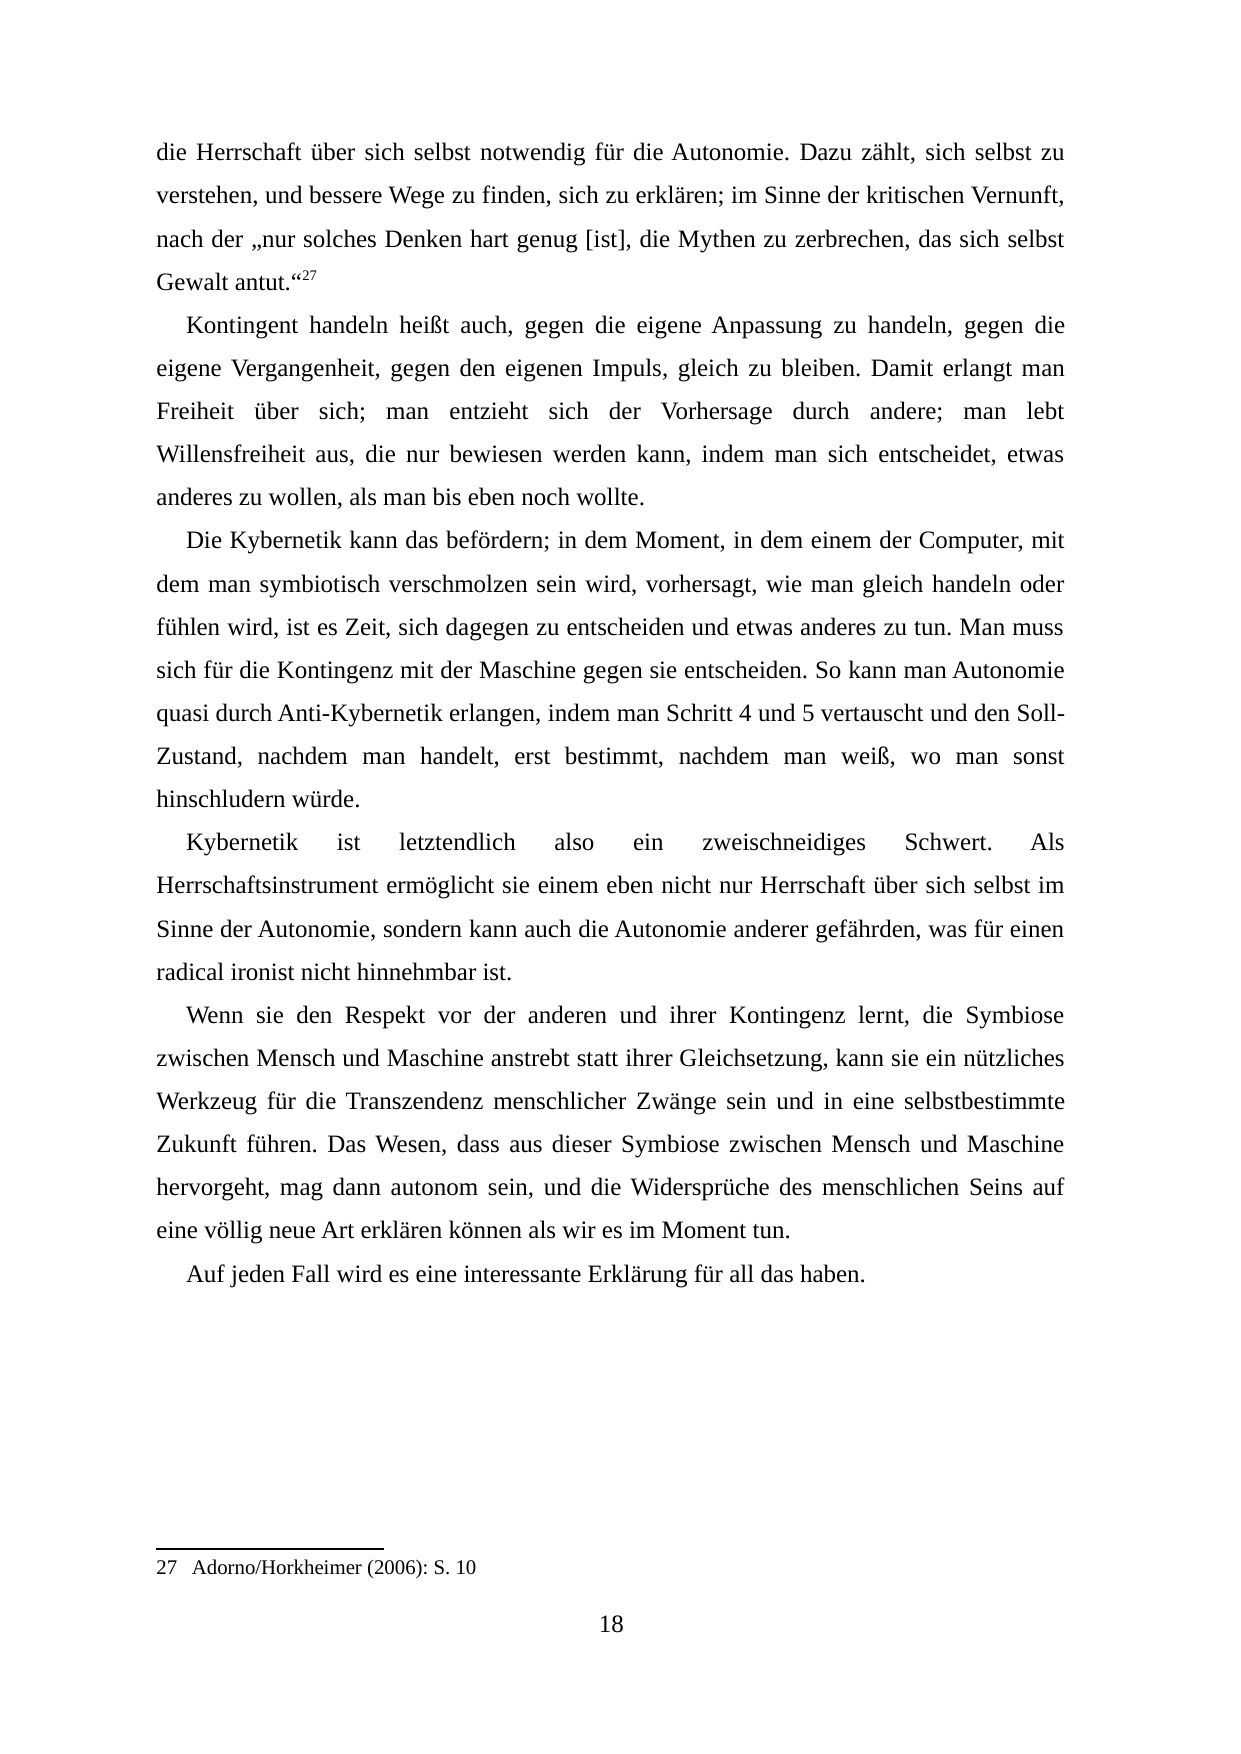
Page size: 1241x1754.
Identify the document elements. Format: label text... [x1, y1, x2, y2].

text Adorno/Horkheimer (2006): S. 10 [156, 1555, 1066, 1579]
text Auf jeden Fall wird es eine interessante Erklärung für all das haben. [156, 1259, 1066, 1287]
text Wenn sie den Respekt vor der anderen und ihrer Kontingenz lernt, die Symbiose zwischen Mensch und Maschine anstrebt statt ihrer Gleichsetzung, kann sie ein nützliches Werkzeug für die Transzendenz menschlicher Zwänge sein und in eine selbstbestimmte Zukunft führen. Das Wesen, dass aus dieser Symbiose zwischen Mensch und Maschine hervorgeht, mag dann autonom sein, und die Widersprüche des menschlichen Seins auf eine völlig neue Art erklären können als wir es im Moment tun. [156, 1000, 1066, 1244]
text Die Kybernetik kann das befördern; in dem Moment, in dem einem der Computer, mit dem man symbiotisch verschmolzen sein wird, vorhersagt, wie man gleich handeln oder fühlen wird, ist es Zeit, sich dagegen zu entscheiden und etwas anderes zu tun. Man muss sich für die Kontingenz mit der Maschine gegen sie entscheiden. So kann man Autonomie quasi durch Anti-Kybernetik erlangen, indem man Schritt 4 und 5 vertauscht und den Soll-Zustand, nachdem man handelt, erst bestimmt, nachdem man weiß, wo man sonst hinschludern würde. [156, 526, 1066, 813]
text Kybernetik ist letztendlich also ein zweischneidiges Schwert. Als Herrschaftsinstrument ermöglicht sie einem eben nicht nur Herrschaft über sich selbst im Sinne der Autonomie, sondern kann auch die Autonomie anderer gefährden, was für einen radical ironist nicht hinnehmbar ist. [156, 827, 1066, 986]
text Kontingent handeln heißt auch, gegen die eigene Anpassung zu handeln, gegen die eigene Vergangenheit, gegen den eigenen Impuls, gleich zu bleiben. Damit erlangt man Freiheit über sich; man entzieht sich der Vorhersage durch andere; man lebt Willensfreiheit aus, die nur bewiesen werden kann, indem man sich entscheidet, etwas anderes zu wollen, als man bis eben noch wollte. [156, 310, 1066, 511]
text die Herrschaft über sich selbst notwendig für die Autonomie. Dazu zählt, sich selbst zu verstehen, und bessere Wege zu finden, sich zu erklären; im Sinne der kritischen Vernunft, nach der „nur solches Denken hart genug [ist], die Mythen zu zerbrechen, das sich selbst Gewalt antut.“ [156, 137, 1066, 296]
